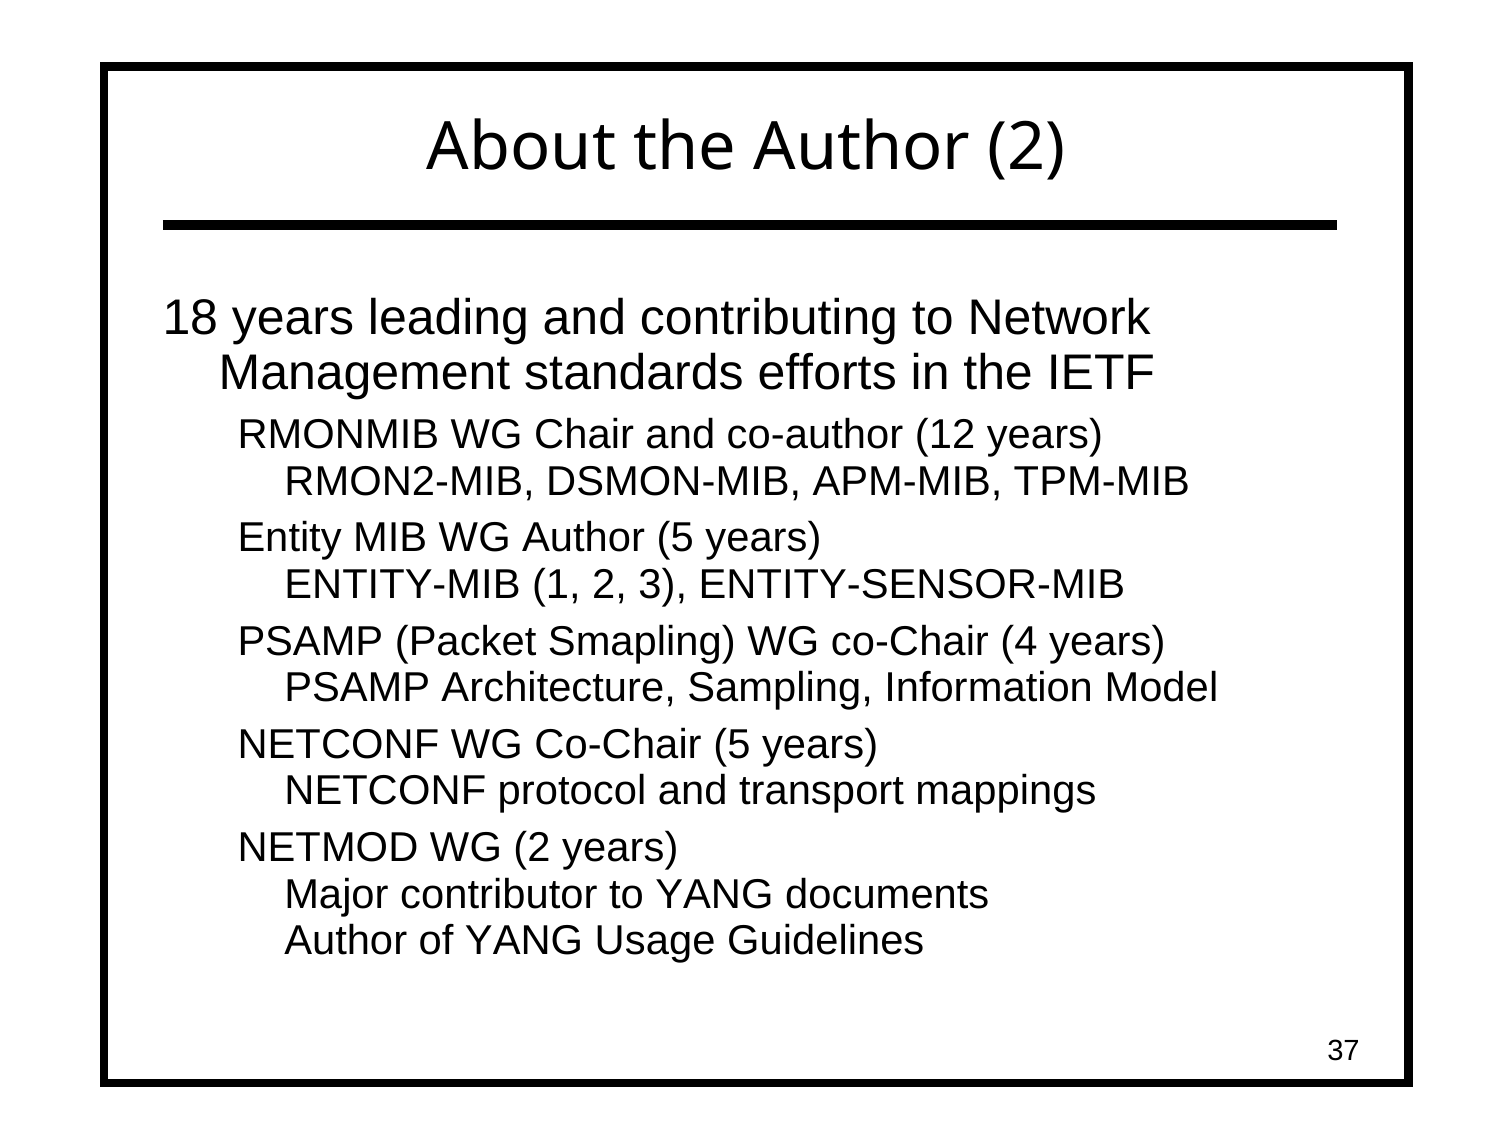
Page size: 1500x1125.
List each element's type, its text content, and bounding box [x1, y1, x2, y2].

list 18 years leading and contributing to Network Management standards efforts in the IETF RMONMIB WG Chair and co-author (12 years) RMON2-MIB, DSMON-MIB, APM-MIB, TPM-MIB Entity MIB WG Author (5 years) ENTITY-MIB (1, 2, 3), ENTITY-SENSOR-MIB PSAMP (Packet Smapling) WG co-Chair (4 years) PSAMP Architecture, Sampling, Information Model NETCONF WG Co-Chair (5 years) NETCONF protocol and transport mappings NETMOD WG (2 years) Major contributor to YANG documents Author of YANG Usage Guidelines [162, 288, 1338, 986]
title About the Author (2) [162, 82, 1332, 206]
